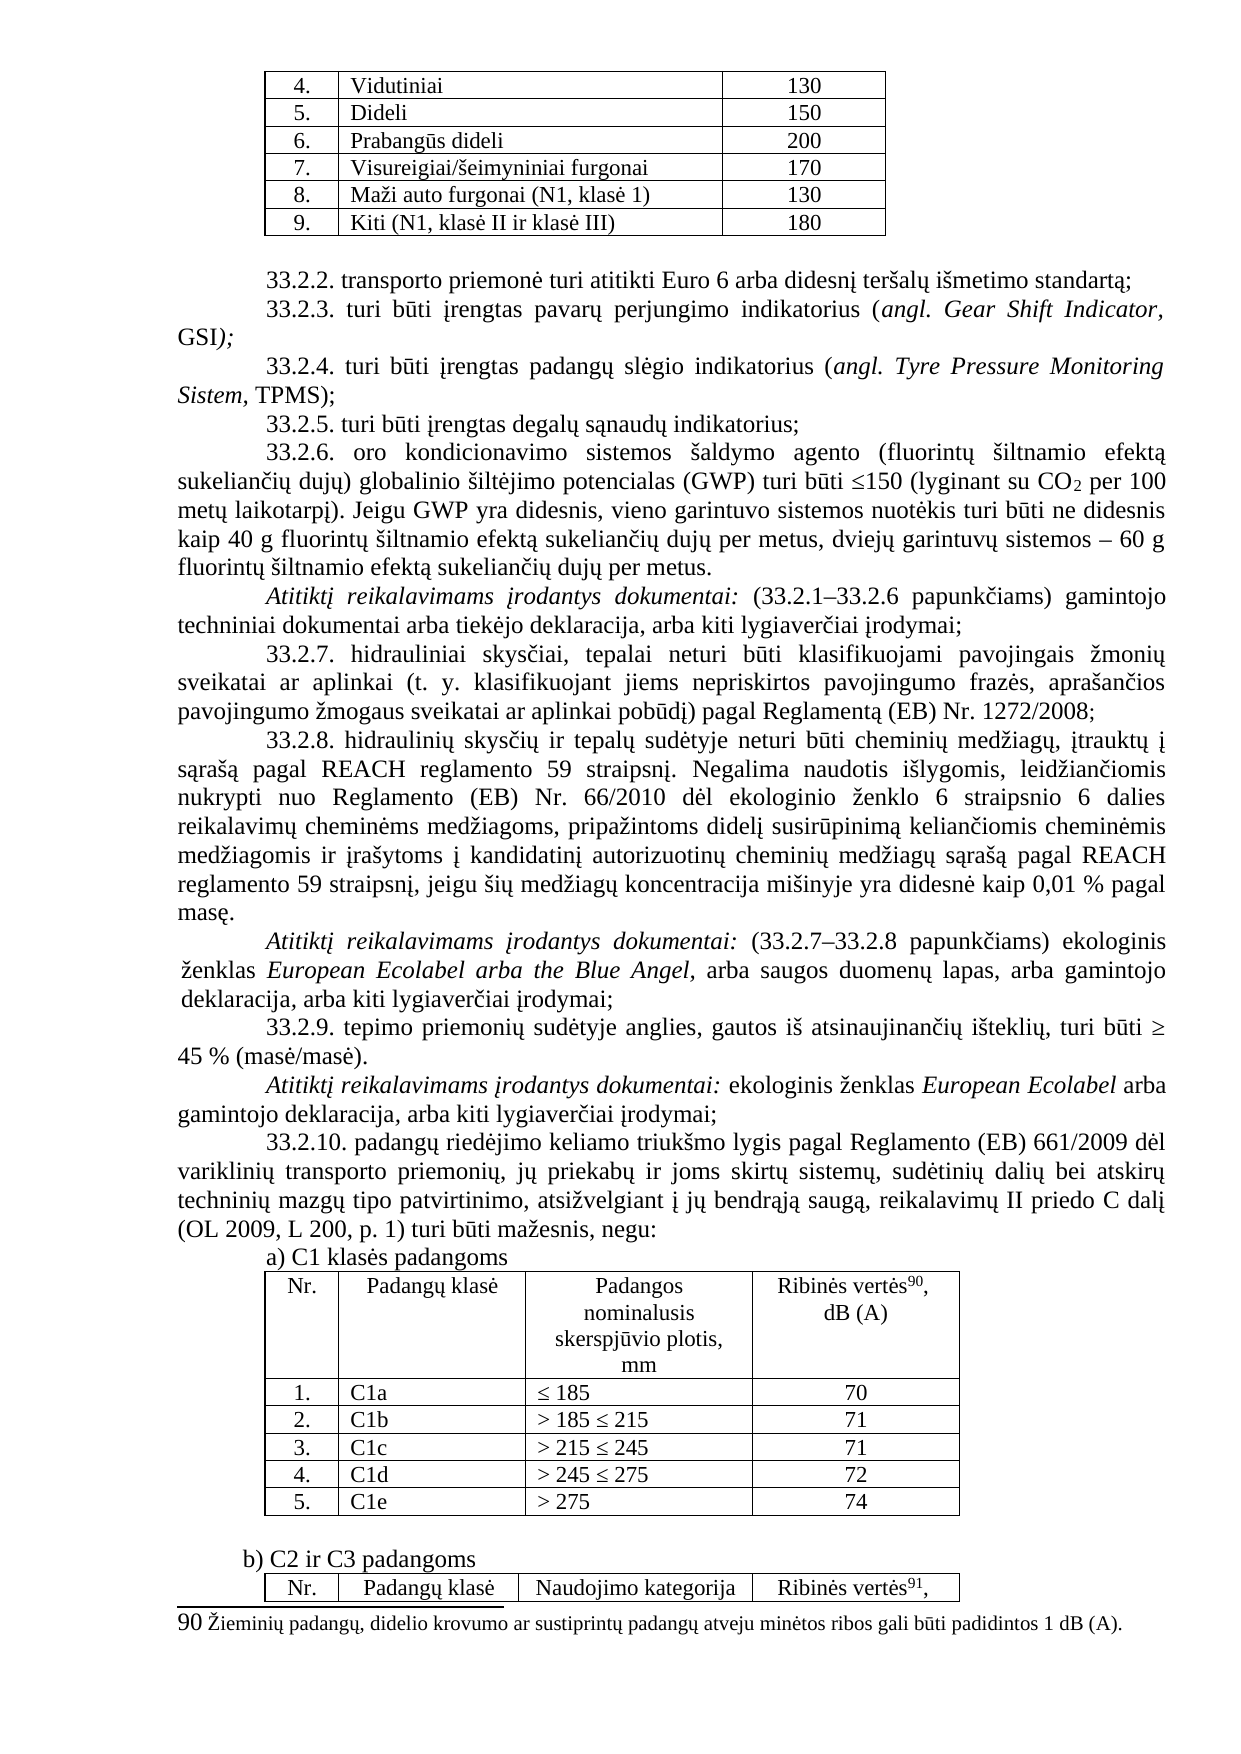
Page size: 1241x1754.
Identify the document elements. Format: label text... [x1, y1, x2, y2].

table_header Nr. [266, 1574, 338, 1601]
table_header Padangų klasė [339, 1272, 525, 1378]
table_cell 4. [266, 1461, 338, 1487]
text Atitiktį reikalavimams įrodantys dokumentai: ekologinis ženklas European Ecolabel arba gamintojo deklaracija, arba kiti lygiaverčiai įrodymai; [177, 1070, 1166, 1127]
table_cell C1b [339, 1406, 525, 1432]
text 33.2.8. hidraulinių skysčių ir tepalų sudėtyje neturi būti cheminių medžiagų, įtrauktų į sąrašą pagal REACH reglamento 59 straipsnį. Negalima naudotis išlygomis, leidžiančiomis nukrypti nuo Reglamento (EB) Nr. 66/2010 dėl ekologinio ženklo 6 straipsnio 6 dalies reikalavimų cheminėms medžiagoms, pripažintoms didelį susirūpinimą keliančiomis cheminėmis medžiagomis ir įrašytoms į kandidatinį autorizuotinų cheminių medžiagų sąrašą pagal REACH reglamento 59 straipsnį, jeigu šių medžiagų koncentracija mišinyje yra didesnė kaip 0,01 % pagal masę. [177, 725, 1166, 926]
text 33.2.10. padangų riedėjimo keliamo triukšmo lygis pagal Reglamento (EB) 661/2009 dėl variklinių transporto priemonių, jų priekabų ir joms skirtų sistemų, sudėtinių dalių bei atskirų techninių mazgų tipo patvirtinimo, atsižvelgiant į jų bendrąją saugą, reikalavimų II priedo C dalį (OL 2009, L 200, p. 1) turi būti mažesnis, negu: [177, 1127, 1166, 1242]
table_cell 2. [266, 1406, 338, 1432]
text 33.2.3. turi būti įrengtas pavarų perjungimo indikatorius (angl. Gear Shift Indicator, GSI); [177, 294, 1166, 351]
table_cell C1d [339, 1461, 525, 1487]
table_header Naudojimo kategorija [519, 1574, 752, 1601]
table_cell Visureigiai/šeimyniniai furgonai [339, 154, 722, 180]
text 33.2.2. transporto priemonė turi atitikti Euro 6 arba didesnį teršalų išmetimo standartą; [177, 265, 1166, 294]
table_cell C1a [339, 1379, 525, 1405]
table_cell C1c [339, 1434, 525, 1460]
table_cell 6. [266, 127, 338, 153]
table_cell 200 [723, 127, 885, 153]
table_cell 71 [753, 1406, 959, 1432]
text 33.2.6. oro kondicionavimo sistemos šaldymo agento (fluorintų šiltnamio efektą sukeliančių dujų) globalinio šiltėjimo potencialas (GWP) turi būti ≤150 (lyginant su CO2 per 100 metų laikotarpį). Jeigu GWP yra didesnis, vieno garintuvo sistemos nuotėkis turi būti ne didesnis kaip 40 g fluorintų šiltnamio efektą sukeliančių dujų per metus, dviejų garintuvų sistemos – 60 g fluorintų šiltnamio efektą sukeliančių dujų per metus. [177, 437, 1166, 581]
table_cell 72 [753, 1461, 959, 1487]
text 33.2.7. hidrauliniai skysčiai, tepalai neturi būti klasifikuojami pavojingais žmonių sveikatai ar aplinkai (t. y. klasifikuojant jiems nepriskirtos pavojingumo frazės, aprašančios pavojingumo žmogaus sveikatai ar aplinkai pobūdį) pagal Reglamentą (EB) Nr. 1272/2008; [177, 639, 1166, 725]
table_cell 3. [266, 1434, 338, 1460]
text 33.2.4. turi būti įrengtas padangų slėgio indikatorius (angl. Tyre Pressure Monitoring Sistem, TPMS); [177, 351, 1166, 409]
table_cell 130 [723, 181, 885, 208]
table_cell > 215 ≤ 245 [526, 1434, 752, 1460]
table_cell 70 [753, 1379, 959, 1405]
table_cell 180 [723, 209, 885, 235]
table_header Padangų klasė [339, 1574, 518, 1601]
table_cell ≤ 185 [526, 1379, 752, 1405]
table_cell 9. [266, 209, 338, 235]
text a) C1 klasės padangoms [177, 1242, 1166, 1271]
text 33.2.5. turi būti įrengtas degalų sąnaudų indikatorius; [177, 409, 1166, 437]
table_cell Kiti (N1, klasė II ir klasė III) [339, 209, 722, 235]
table_cell 4. [266, 72, 338, 98]
table_header Padangos nominalusis skerspjūvio plotis, mm [526, 1272, 752, 1378]
table_cell > 275 [526, 1488, 752, 1515]
table_cell Vidutiniai [339, 72, 722, 98]
text b) C2 ir C3 padangoms [177, 1544, 1166, 1573]
table_cell 74 [753, 1488, 959, 1515]
table_cell 5. [266, 1488, 338, 1515]
table_cell 71 [753, 1434, 959, 1460]
table_cell 5. [266, 99, 338, 126]
table_cell Prabangūs dideli [339, 127, 722, 153]
table_cell > 245 ≤ 275 [526, 1461, 752, 1487]
table_cell 1. [266, 1379, 338, 1405]
table_cell Maži auto furgonai (N1, klasė 1) [339, 181, 722, 208]
table_cell 8. [266, 181, 338, 208]
table_header Ribinės vertės, dB (A) [753, 1272, 959, 1378]
text Atitiktį reikalavimams įrodantys dokumentai: (33.2.7–33.2.8 papunkčiams) ekologinis ženklas European Ecolabel arba the Blue Angel, arba saugos duomenų lapas, arba gamintojo deklaracija, arba kiti lygiaverčiai įrodymai; [181, 926, 1166, 1012]
table_header Nr. [266, 1272, 338, 1378]
table_cell C1e [339, 1488, 525, 1515]
table_cell 150 [723, 99, 885, 126]
text Atitiktį reikalavimams įrodantys dokumentai: (33.2.1–33.2.6 papunkčiams) gamintojo techniniai dokumentai arba tiekėjo deklaracija, arba kiti lygiaverčiai įrodymai; [177, 581, 1166, 639]
table_cell 7. [266, 154, 338, 180]
table_cell > 185 ≤ 215 [526, 1406, 752, 1432]
table_cell Dideli [339, 99, 722, 126]
table_header Ribinės vertės, dB (A) [753, 1574, 959, 1601]
table_cell 170 [723, 154, 885, 180]
table_cell 130 [723, 72, 885, 98]
text 33.2.9. tepimo priemonių sudėtyje anglies, gautos iš atsinaujinančių išteklių, turi būti ≥ 45 % (masė/masė). [177, 1012, 1166, 1070]
